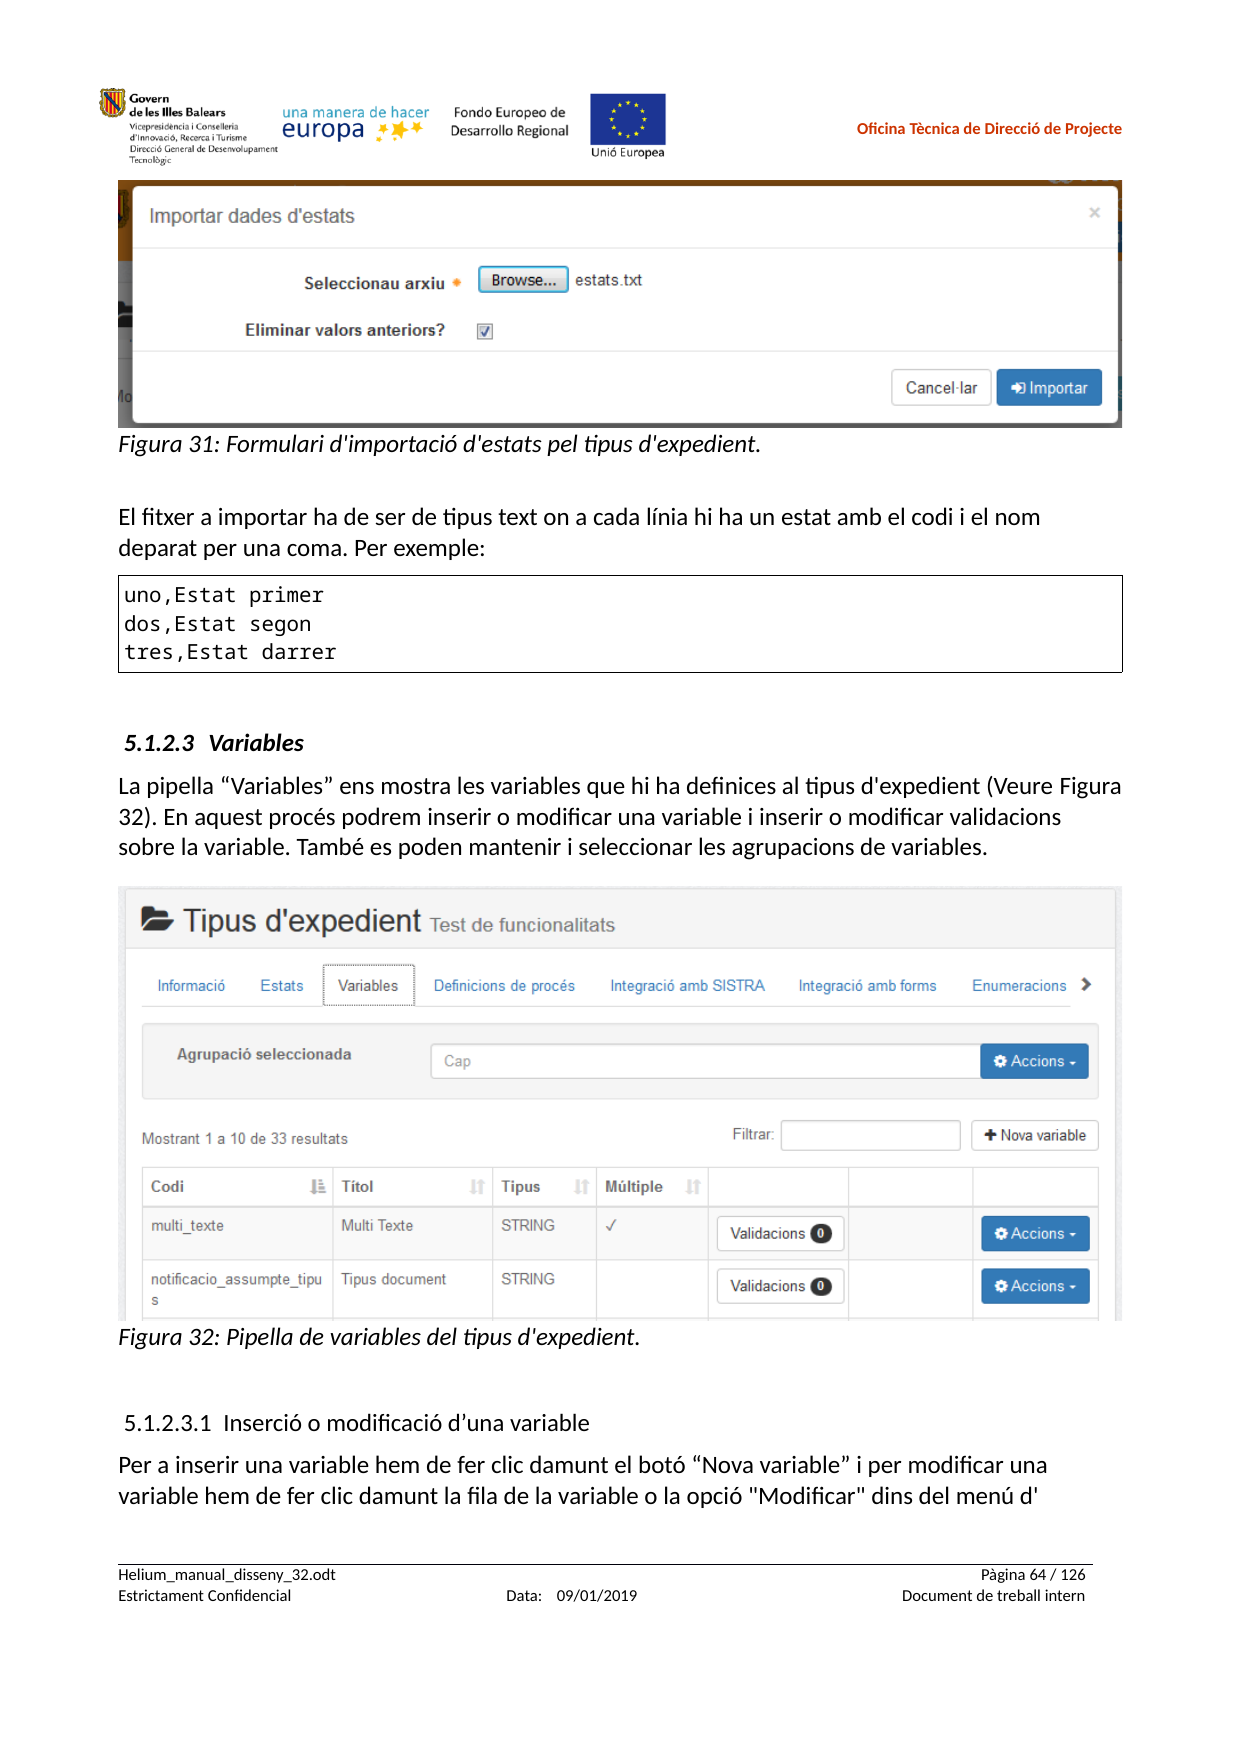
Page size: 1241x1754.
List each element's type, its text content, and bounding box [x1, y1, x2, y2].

picture [118, 886, 1123, 1321]
text La pipella “Variables” ens mostra les variables que hi ha definices al tipus d'expedient (Veure Figura 32). En aquest procés podrem inserir o modificar una variable i inserir o modificar validacions sobre la variable. També es poden mantenir i seleccionar les agrupacions de variables. [118, 770, 1122, 862]
text El fitxer a importar ha de ser de tipus text on a cada línia hi ha un estat amb el codi i el nom deparat per una coma. Per exemple: [118, 501, 1122, 562]
picture [99, 87, 668, 166]
text Figura 31: Formulari d'importació d'estats pel tipus d'expedient. [118, 428, 1122, 458]
subtitle Inserció o modificació d’una variable [118, 1407, 1122, 1437]
picture [118, 180, 1123, 428]
table_header uno,Estat primer dos,Estat segon tres,Estat darrer [119, 576, 1122, 672]
text Per a inserir una variable hem de fer clic damunt el botó “Nova variable” i per modificar una variable hem de fer clic damunt la fila de la variable o la opció "Modificar" dins del menú d' [118, 1450, 1122, 1511]
text Figura 32: Pipella de variables del tipus d'expedient. [118, 1321, 1122, 1351]
subtitle Variables [118, 727, 1122, 758]
